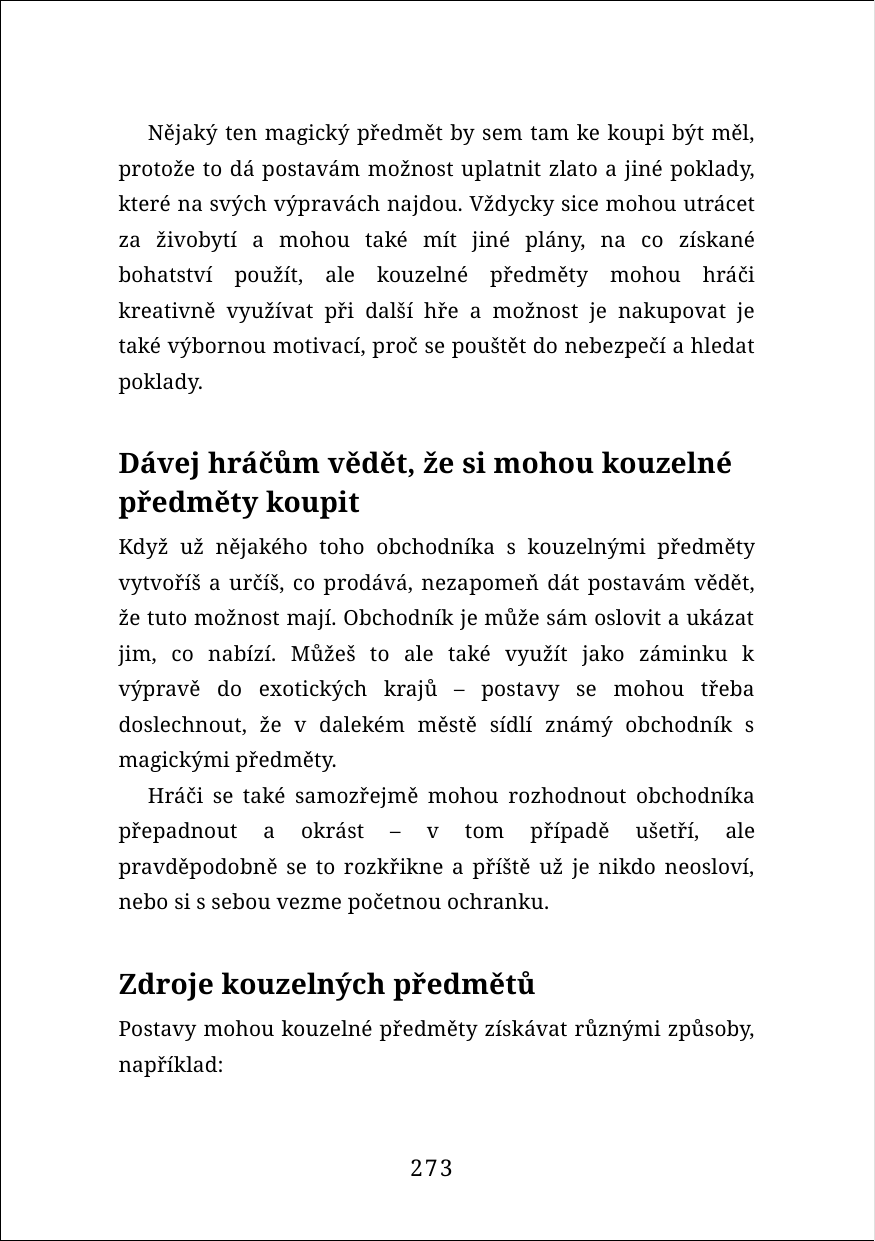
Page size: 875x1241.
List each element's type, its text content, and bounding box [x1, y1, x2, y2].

text Nějaký ten magický předmět by sem tam ke koupi být měl, protože to dá postavám možnost uplatnit zlato a jiné poklady, které na svých výpravách najdou. Vždycky sice mohou utrácet za živobytí a mohou také mít jiné plány, na co získané bohatství použít, ale kouzelné předměty mohou hráči kreativně využívat při další hře a možnost je nakupovat je také výbornou motivací, proč se pouštět do nebezpečí a hledat poklady. [118, 118, 756, 395]
text Když už nějakého toho obchodníka s kouzelnými předměty vytvoříš a určíš, co prodává, nezapomeň dát postavám vědět, že tuto možnost mají. Obchodník je může sám oslovit a ukázat jim, co nabízí. Můžeš to ale také využít jako záminku k výpravě do exotických krajů – postavy se mohou třeba doslechnout, že v dalekém městě sídlí známý obchodník s magickými předměty. Hráči se také samozřejmě mohou rozhodnout obchodníka přepadnout a okrást – v tom případě ušetří, ale pravděpodobně se to rozkřikne a příště už je nikdo neosloví, nebo si s sebou vezme početnou ochranku. [118, 532, 756, 916]
text Postavy mohou kouzelné předměty získávat různými způsoby, například: [118, 1014, 756, 1078]
subtitle Dávej hráčům vědět, že si mohou kouzelné předměty koupit [118, 444, 756, 520]
subtitle Zdroje kouzelných předmětů [118, 964, 756, 1003]
